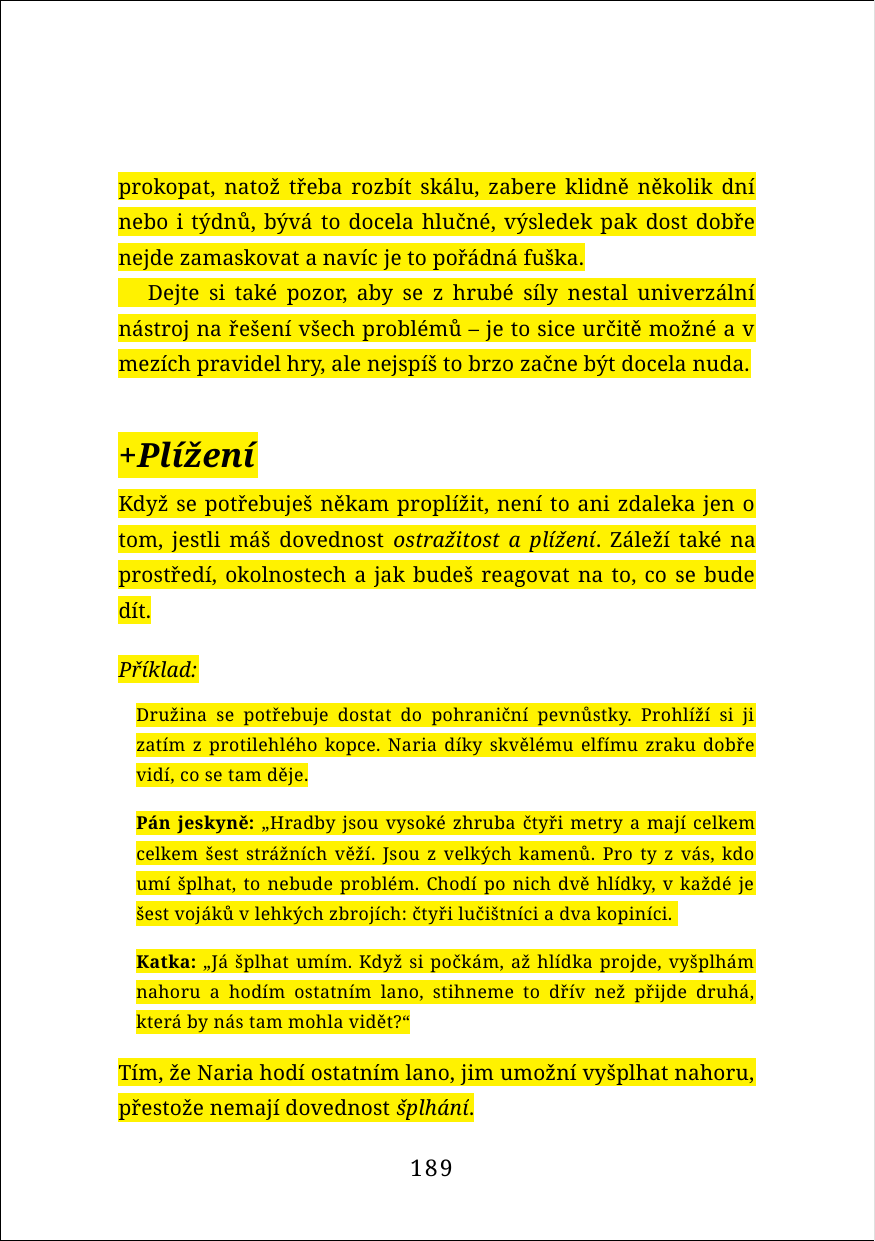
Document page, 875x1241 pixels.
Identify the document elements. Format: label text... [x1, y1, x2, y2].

text Pán jeskyně: „Hradby jsou vysoké zhruba čtyři metry a mají celkem celkem šest strážních věží. Jsou z velkých kamenů. Pro ty z vás, kdo umí šplhat, to nebude problém. Chodí po nich dvě hlídky, v každé je šest vojáků v lehkých zbrojích: čtyři lučištníci a dva kopiníci. [136, 811, 756, 926]
text Katka: „Já šplhat umím. Když si počkám, až hlídka projde, vyšplhám nahoru a hodím ostatním lano, stihneme to dřív než přijde druhá, která by nás tam mohla vidět?“ [136, 949, 756, 1034]
subtitle +Plížení [118, 432, 756, 478]
text Když se potřebuješ někam proplížit, není to ani zdaleka jen o tom, jestli máš dovednost ostražitost a plížení. Záleží také na prostředí, okolnostech a jak budeš reagovat na to, co se bude dít. [118, 489, 756, 624]
text Příklad: [118, 655, 756, 683]
text prokopat, natož třeba rozbít skálu, zabere klidně několik dní nebo i týdnů, bývá to docela hlučné, výsledek pak dost dobře nejde zamaskovat a navíc je to pořádná fuška. Dejte si také pozor, aby se z hrubé síly nestal univerzální nástroj na řešení všech problémů – je to sice určitě možné a v mezích pravidel hry, ale nejspíš to brzo začne být docela nuda. [118, 172, 756, 378]
text Družina se potřebuje dostat do pohraniční pevnůstky. Prohlíží si ji zatím z protilehlého kopce. Naria díky skvělému elfímu zraku dobře vidí, co se tam děje. [136, 702, 756, 787]
text Tím, že Naria hodí ostatním lano, jim umožní vyšplhat nahoru, přestože nemají dovednost šplhání. [118, 1058, 756, 1122]
